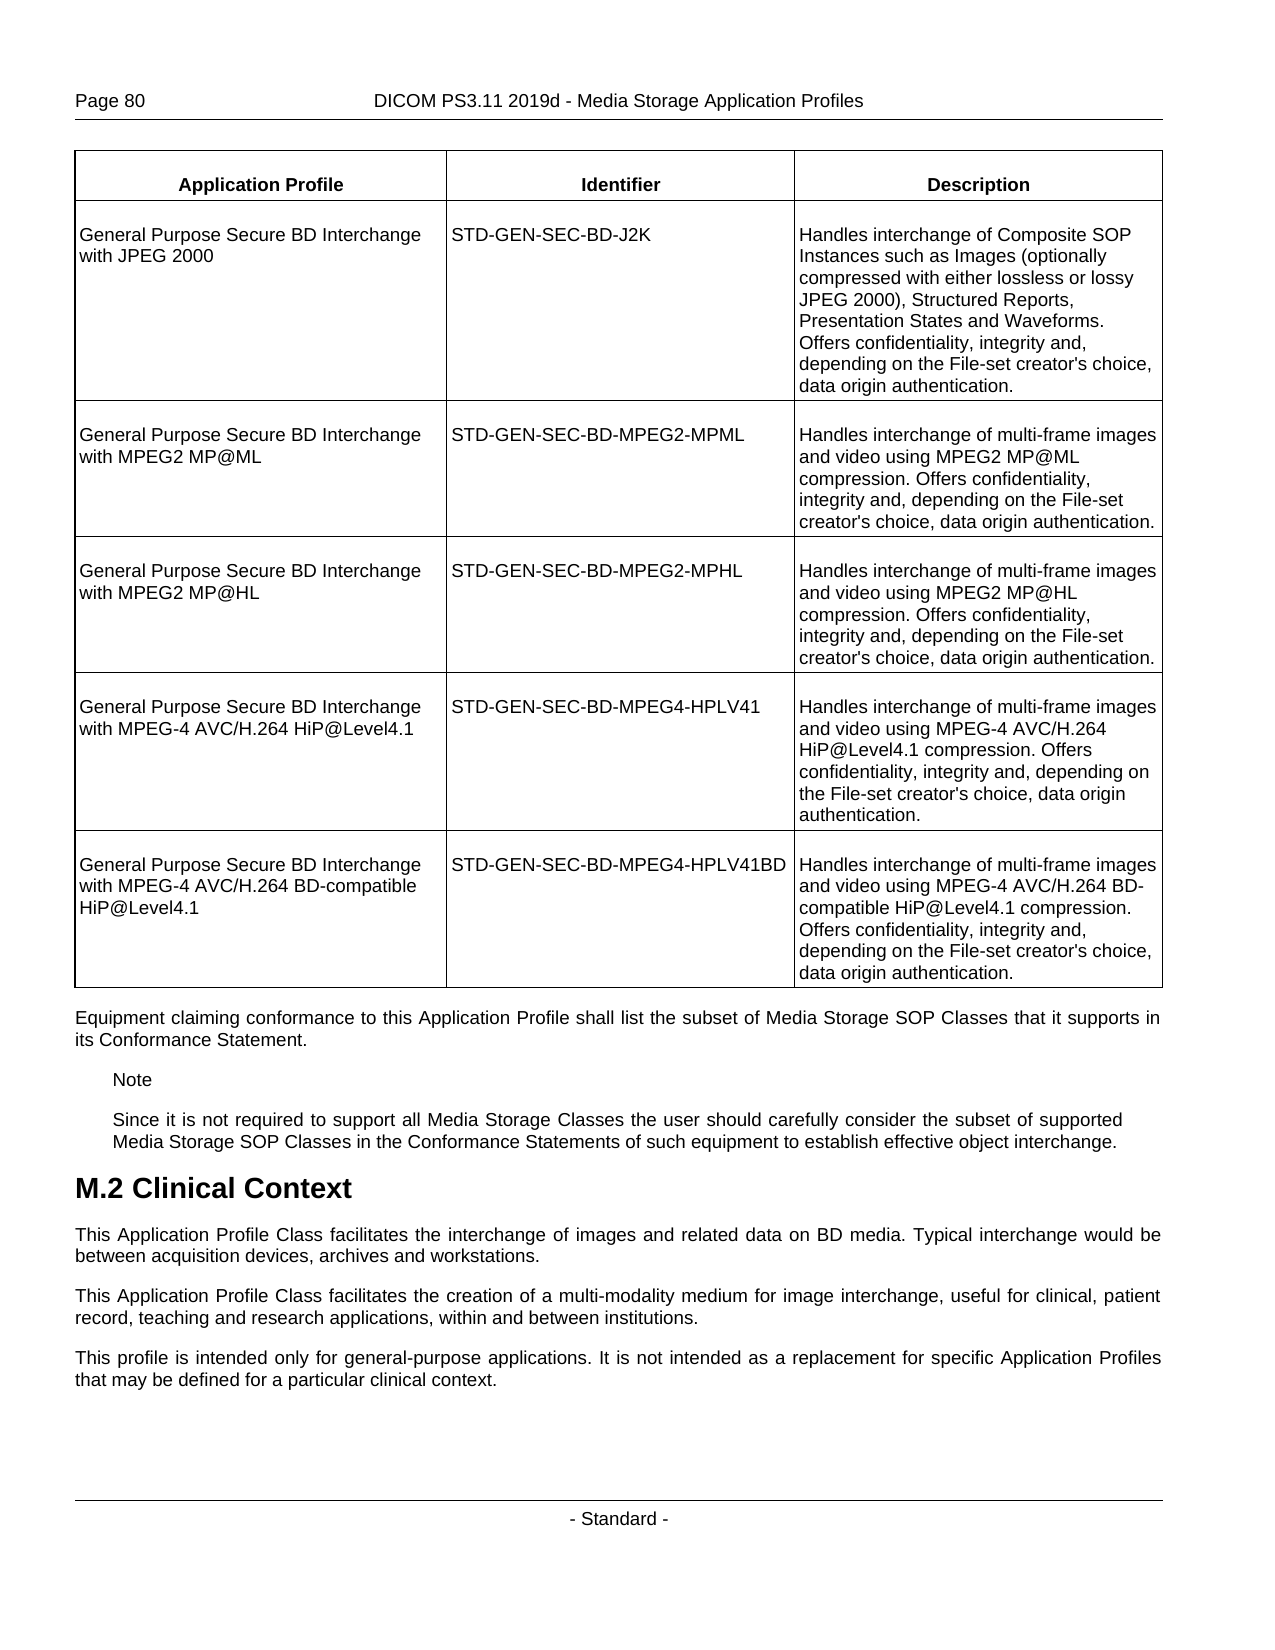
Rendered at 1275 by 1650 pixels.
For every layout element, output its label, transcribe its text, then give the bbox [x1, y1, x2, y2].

text Equipment claiming conformance to this Application Profile shall list the subset of Media Storage SOP Classes that it supports in its Conformance Statement. [75, 1007, 1162, 1050]
table_cell Handles interchange of Composite SOP Instances such as Images (optionally compressed with either lossless or lossy JPEG 2000), Structured Reports, Presentation States and Waveforms. Offers confidentiality, integrity and, depending on the File-set creator's choice, data origin authentication. [795, 201, 1162, 400]
table_cell STD-GEN-SEC-BD-MPEG2-MPHL [447, 537, 794, 672]
table_header Identifier [447, 151, 794, 200]
table_cell STD-GEN-SEC-BD-MPEG2-MPML [447, 401, 794, 536]
table_cell Handles interchange of multi-frame images and video using MPEG-4 AVC/H.264 HiP@Level4.1 compression. Offers confidentiality, integrity and, depending on the File-set creator's choice, data origin authentication. [795, 673, 1162, 830]
text This Application Profile Class facilitates the interchange of images and related data on BD media. Typical interchange would be between acquisition devices, archives and workstations. [75, 1223, 1162, 1266]
table_cell STD-GEN-SEC-BD-MPEG4-HPLV41 [447, 673, 794, 830]
table_cell General Purpose Secure BD Interchange with MPEG-4 AVC/H.264 HiP@Level4.1 [76, 673, 446, 830]
table_cell Handles interchange of multi-frame images and video using MPEG2 MP@ML compression. Offers confidentiality, integrity and, depending on the File-set creator's choice, data origin authentication. [795, 401, 1162, 536]
table_cell General Purpose Secure BD Interchange with MPEG2 MP@HL [76, 537, 446, 672]
text M.2 Clinical Context [75, 1171, 1162, 1204]
table_header Application Profile [76, 151, 446, 200]
table_cell General Purpose Secure BD Interchange with MPEG-4 AVC/H.264 BD-compatible HiP@Level4.1 [76, 831, 446, 987]
text This Application Profile Class facilitates the creation of a multi-modality medium for image interchange, useful for clinical, patient record, teaching and research applications, within and between institutions. [75, 1285, 1162, 1328]
table_cell Handles interchange of multi-frame images and video using MPEG-4 AVC/H.264 BD-compatible HiP@Level4.1 compression. Offers confidentiality, integrity and, depending on the File-set creator's choice, data origin authentication. [795, 831, 1162, 987]
table_cell STD-GEN-SEC-BD-J2K [447, 201, 794, 400]
table_cell STD-GEN-SEC-BD-MPEG4-HPLV41BD [447, 831, 794, 987]
text Since it is not required to support all Media Storage Classes the user should carefully consider the subset of supported Media Storage SOP Classes in the Conformance Statements of such equipment to establish effective object interchange. [112, 1109, 1125, 1152]
table_header Description [795, 151, 1162, 200]
table_cell General Purpose Secure BD Interchange with JPEG 2000 [76, 201, 446, 400]
table_cell Handles interchange of multi-frame images and video using MPEG2 MP@HL compression. Offers confidentiality, integrity and, depending on the File-set creator's choice, data origin authentication. [795, 537, 1162, 672]
text Note [112, 1069, 1125, 1090]
table_cell General Purpose Secure BD Interchange with MPEG2 MP@ML [76, 401, 446, 536]
text This profile is intended only for general-purpose applications. It is not intended as a replacement for specific Application Profiles that may be defined for a particular clinical context. [75, 1347, 1162, 1390]
